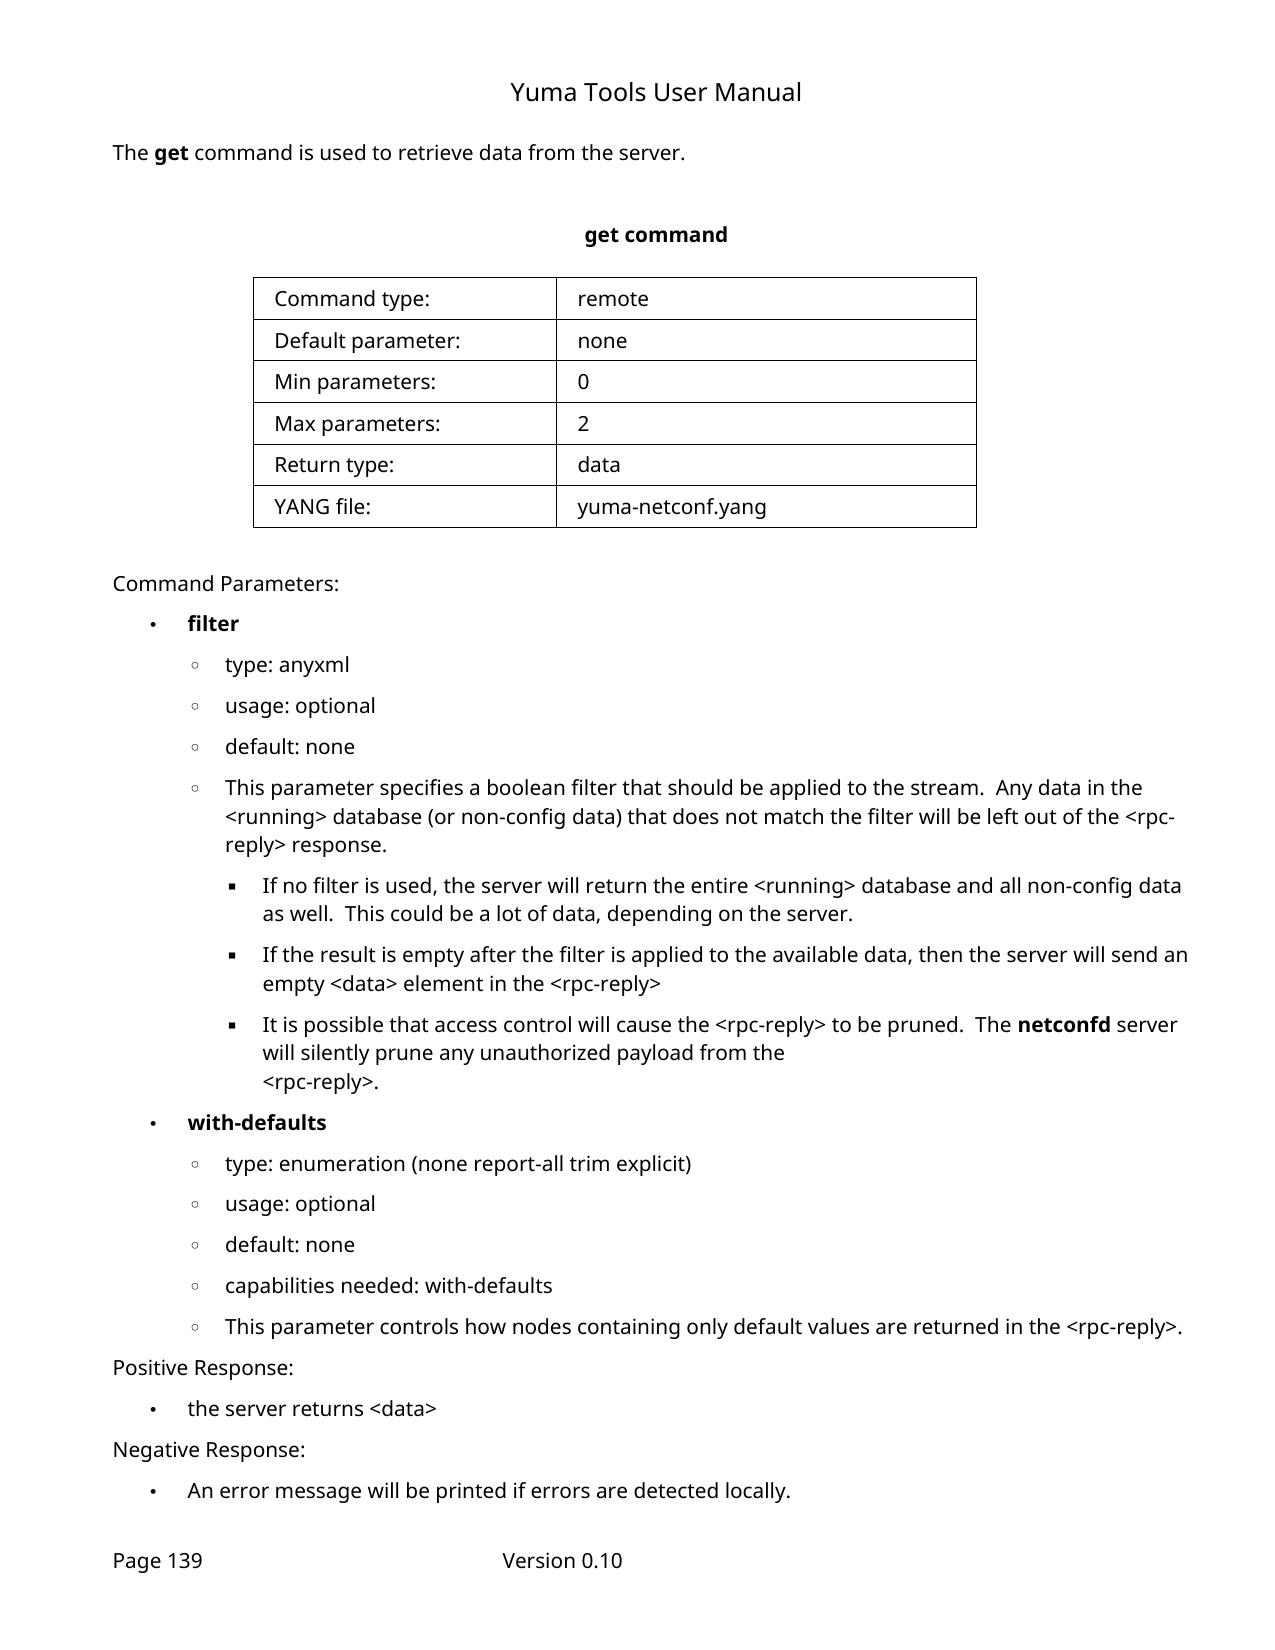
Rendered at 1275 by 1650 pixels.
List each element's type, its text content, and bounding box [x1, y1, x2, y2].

list It is possible that access control will cause the <rpc-reply> to be pruned. The netconfd server will silently prune any unauthorized payload from the <rpc-reply>. [225, 1010, 1200, 1095]
list default: none [187, 732, 1200, 761]
list This parameter controls how nodes containing only default values are returned in the <rpc-reply>. [187, 1312, 1200, 1341]
list the server returns <data> [150, 1394, 1200, 1423]
table_cell data [557, 445, 976, 485]
list An error message will be printed if errors are detected locally. [150, 1476, 1200, 1504]
text Negative Response: [112, 1435, 1200, 1464]
list filter [150, 609, 1200, 638]
list If no filter is used, the server will return the entire <running> database and all non-config data as well. This could be a lot of data, depending on the server. [225, 871, 1200, 928]
table_cell none [557, 320, 976, 360]
table_header Command type: [254, 278, 556, 319]
table_cell Return type: [254, 445, 556, 485]
list default: none [187, 1231, 1200, 1259]
table_cell 0 [557, 361, 976, 402]
table_cell 2 [557, 403, 976, 443]
list capabilities needed: with-defaults [187, 1271, 1200, 1300]
table_cell Min parameters: [254, 361, 556, 402]
text The get command is used to retrieve data from the server. [112, 138, 1200, 167]
table_cell Default parameter: [254, 320, 556, 360]
list usage: optional [187, 691, 1200, 720]
table_cell yuma-netconf.yang [557, 486, 976, 527]
list This parameter specifies a boolean filter that should be applied to the stream. Any data in the <running> database (or non-config data) that does not match the filter will be left out of the <rpc-reply> response. [187, 773, 1200, 859]
table_header remote [557, 278, 976, 319]
table_cell YANG file: [254, 486, 556, 527]
list If the result is empty after the filter is applied to the available data, then the server will send an empty <data> element in the <rpc-reply> [225, 941, 1200, 997]
table_cell Max parameters: [254, 403, 556, 443]
subtitle get command [127, 220, 1185, 249]
text Command Parameters: [112, 569, 1200, 597]
list with-defaults [150, 1108, 1200, 1136]
list type: anyxml [187, 651, 1200, 679]
list usage: optional [187, 1189, 1200, 1218]
list type: enumeration (none report-all trim explicit) [187, 1149, 1200, 1177]
text Positive Response: [112, 1353, 1200, 1382]
